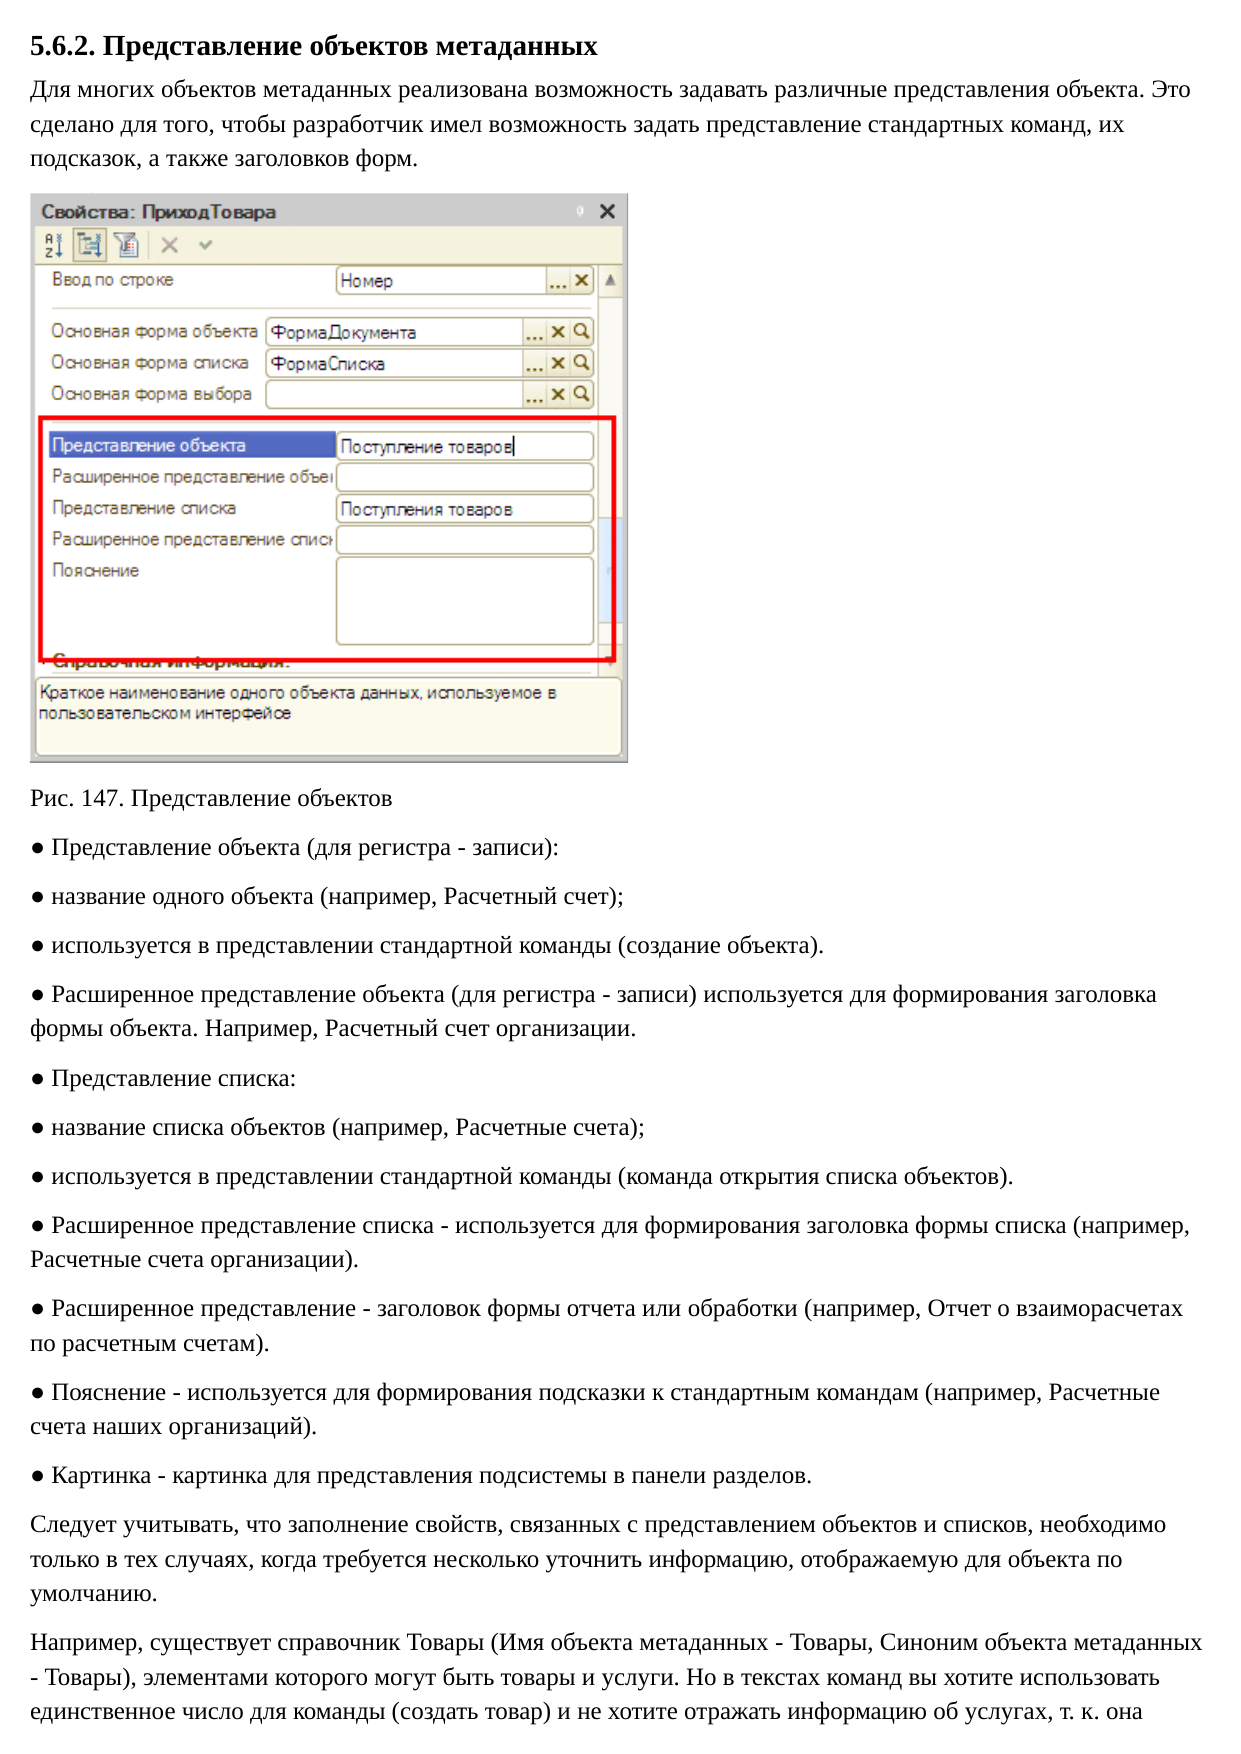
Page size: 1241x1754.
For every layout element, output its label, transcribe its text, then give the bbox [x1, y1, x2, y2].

text ● Представление списка: [30, 1063, 1211, 1091]
text ● используется в представлении стандартной команды (создание объекта). [30, 930, 1211, 959]
text ● Представление объекта (для регистра ‑ записи): [30, 832, 1211, 861]
text ● Расширенное представление списка ‑ используется для формирования заголовка формы списка (например, Расчетные счета организации). [30, 1210, 1211, 1273]
text ● название одного объекта (например, Расчетный счет); [30, 881, 1211, 910]
text ● Расширенное представление объекта (для регистра ‑ записи) используется для формирования заголовка формы объекта. Например, Расчетный счет организации. [30, 979, 1211, 1042]
subtitle 5.6.2. Представление объектов метаданных [30, 28, 1211, 62]
text Например, существует справочник Товары (Имя объекта метаданных ‑ Товары, Синоним объекта метаданных ‑ Товары), элементами которого могут быть товары и услуги. Но в текстах команд вы хотите использовать единственное число для команды (создать товар) и не хотите отражать информацию об услугах, т. к. она [30, 1627, 1211, 1725]
text Рис. 147. Представление объектов [30, 783, 1211, 812]
text ● Расширенное представление ‑ заголовок формы отчета или обработки (например, Отчет о взаиморасчетах по расчетным счетам). [30, 1293, 1211, 1357]
picture [29, 192, 629, 763]
text ● Пояснение ‑ используется для формирования подсказки к стандартным командам (например, Расчетные счета наших организаций). [30, 1377, 1211, 1440]
text Для многих объектов метаданных реализована возможность задавать различные представления объекта. Это сделано для того, чтобы разработчик имел возможность задать представление стандартных команд, их подсказок, а также заголовков форм. [30, 74, 1211, 172]
text ● Картинка ‑ картинка для представления подсистемы в панели разделов. [30, 1460, 1211, 1489]
text Следует учитывать, что заполнение свойств, связанных с представлением объектов и списков, необходимо только в тех случаях, когда требуется несколько уточнить информацию, отображаемую для объекта по умолчанию. [30, 1509, 1211, 1607]
text ● используется в представлении стандартной команды (команда открытия списка объектов). [30, 1161, 1211, 1189]
text ● название списка объектов (например, Расчетные счета); [30, 1112, 1211, 1140]
